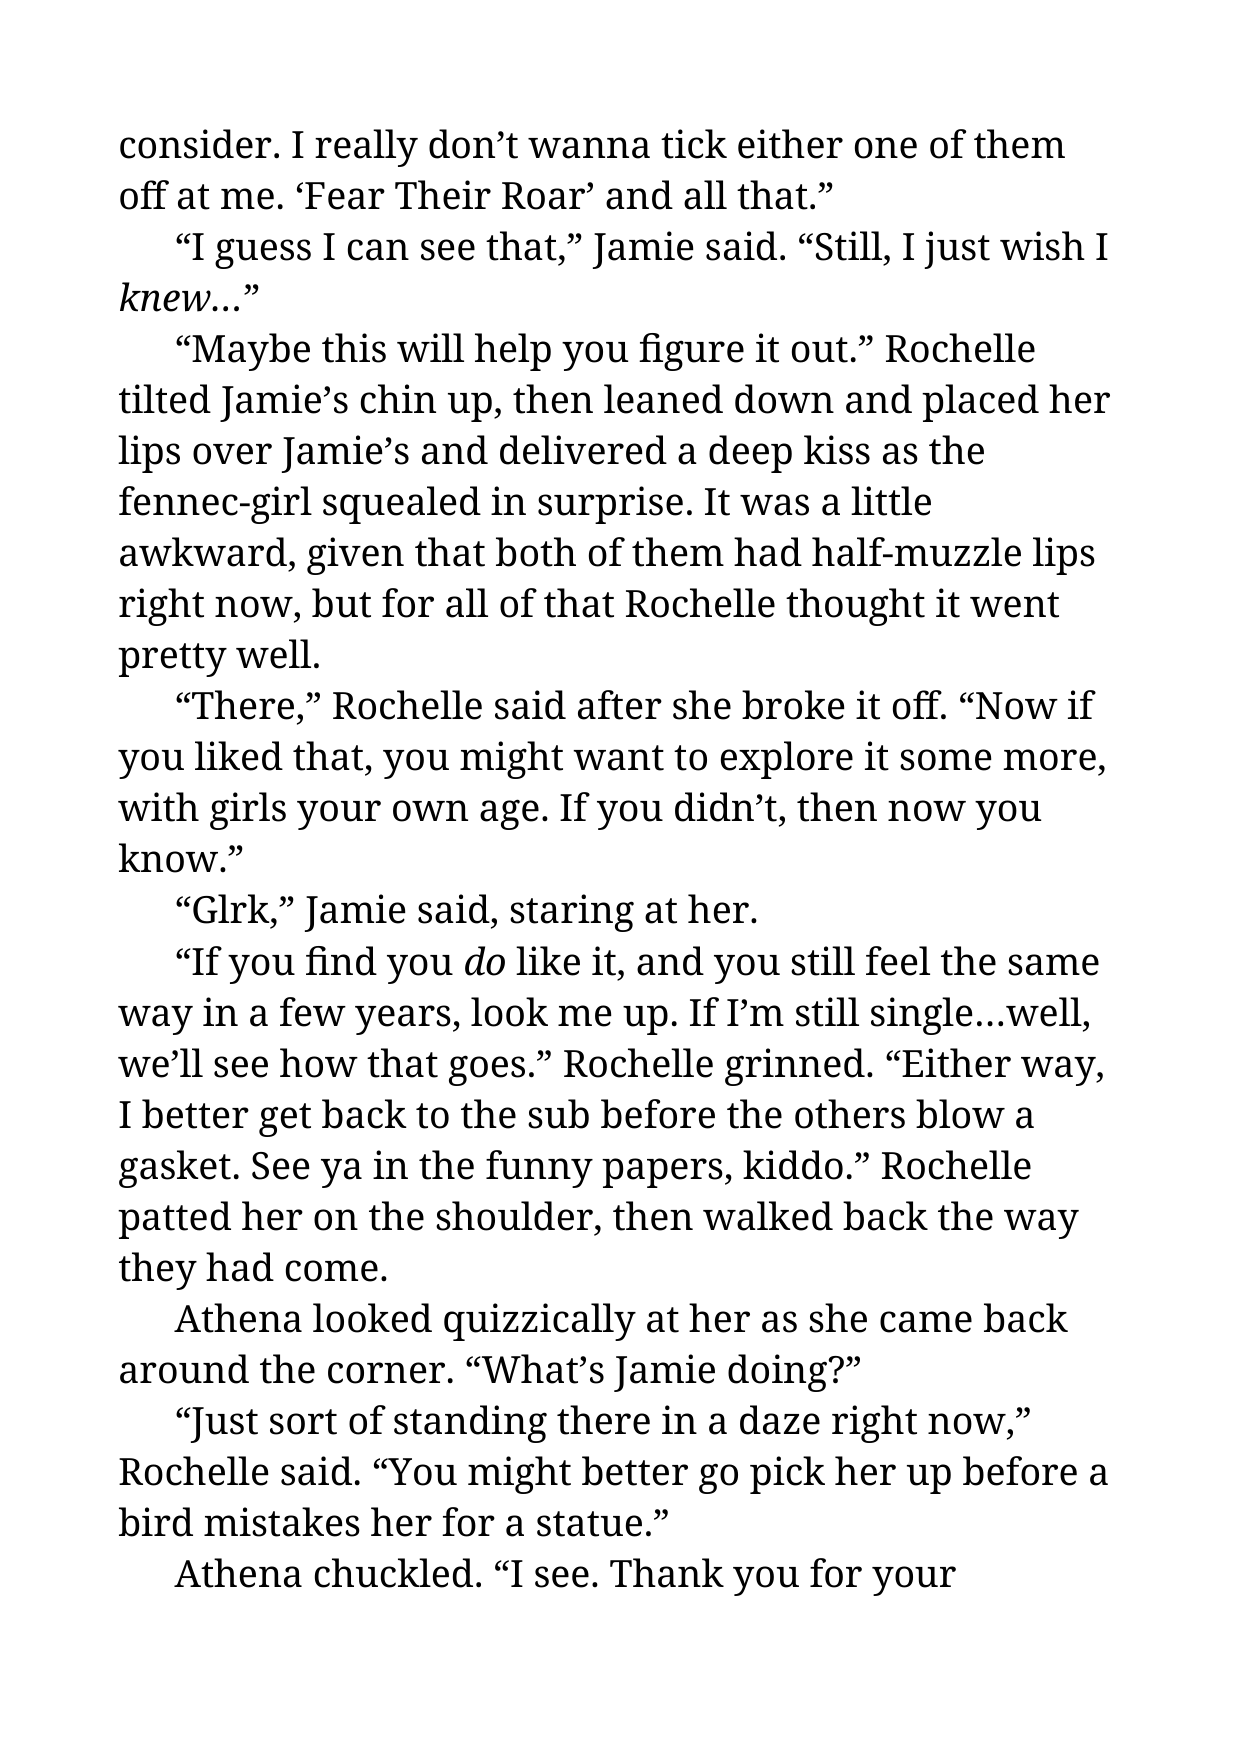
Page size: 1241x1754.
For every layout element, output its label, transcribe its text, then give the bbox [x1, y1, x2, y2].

text “Maybe this will help you figure it out.” Rochelle tilted Jamie’s chin up, then leaned down and placed her lips over Jamie’s and delivered a deep kiss as the fennec-girl squealed in surprise. It was a little awkward, given that both of them had half-muzzle lips right now, but for all of that Rochelle thought it went pretty well. [118, 322, 1122, 679]
text “If you find you do like it, and you still feel the same way in a few years, look me up. If I’m still single…well, we’ll see how that goes.” Rochelle grinned. “Either way, I better get back to the sub before the others blow a gasket. See ya in the funny papers, kiddo.” Rochelle patted her on the shoulder, then walked back the way they had come. [118, 935, 1122, 1292]
text “I guess I can see that,” Jamie said. “Still, I just wish I knew…” [118, 220, 1122, 322]
text Athena looked quizzically at her as she came back around the corner. “What’s Jamie doing?” [118, 1292, 1122, 1394]
text Athena chuckled. “I see. Thank you for your [118, 1547, 1122, 1598]
text “Glrk,” Jamie said, staring at her. [118, 884, 1122, 935]
text “There,” Rochelle said after she broke it off. “Now if you liked that, you might want to explore it some more, with girls your own age. If you didn’t, then now you know.” [118, 679, 1122, 884]
text consider. I really don’t wanna tick either one of them off at me. ‘Fear Their Roar’ and all that.” [118, 118, 1122, 220]
text “Just sort of standing there in a daze right now,” Rochelle said. “You might better go pick her up before a bird mistakes her for a statue.” [118, 1394, 1122, 1547]
